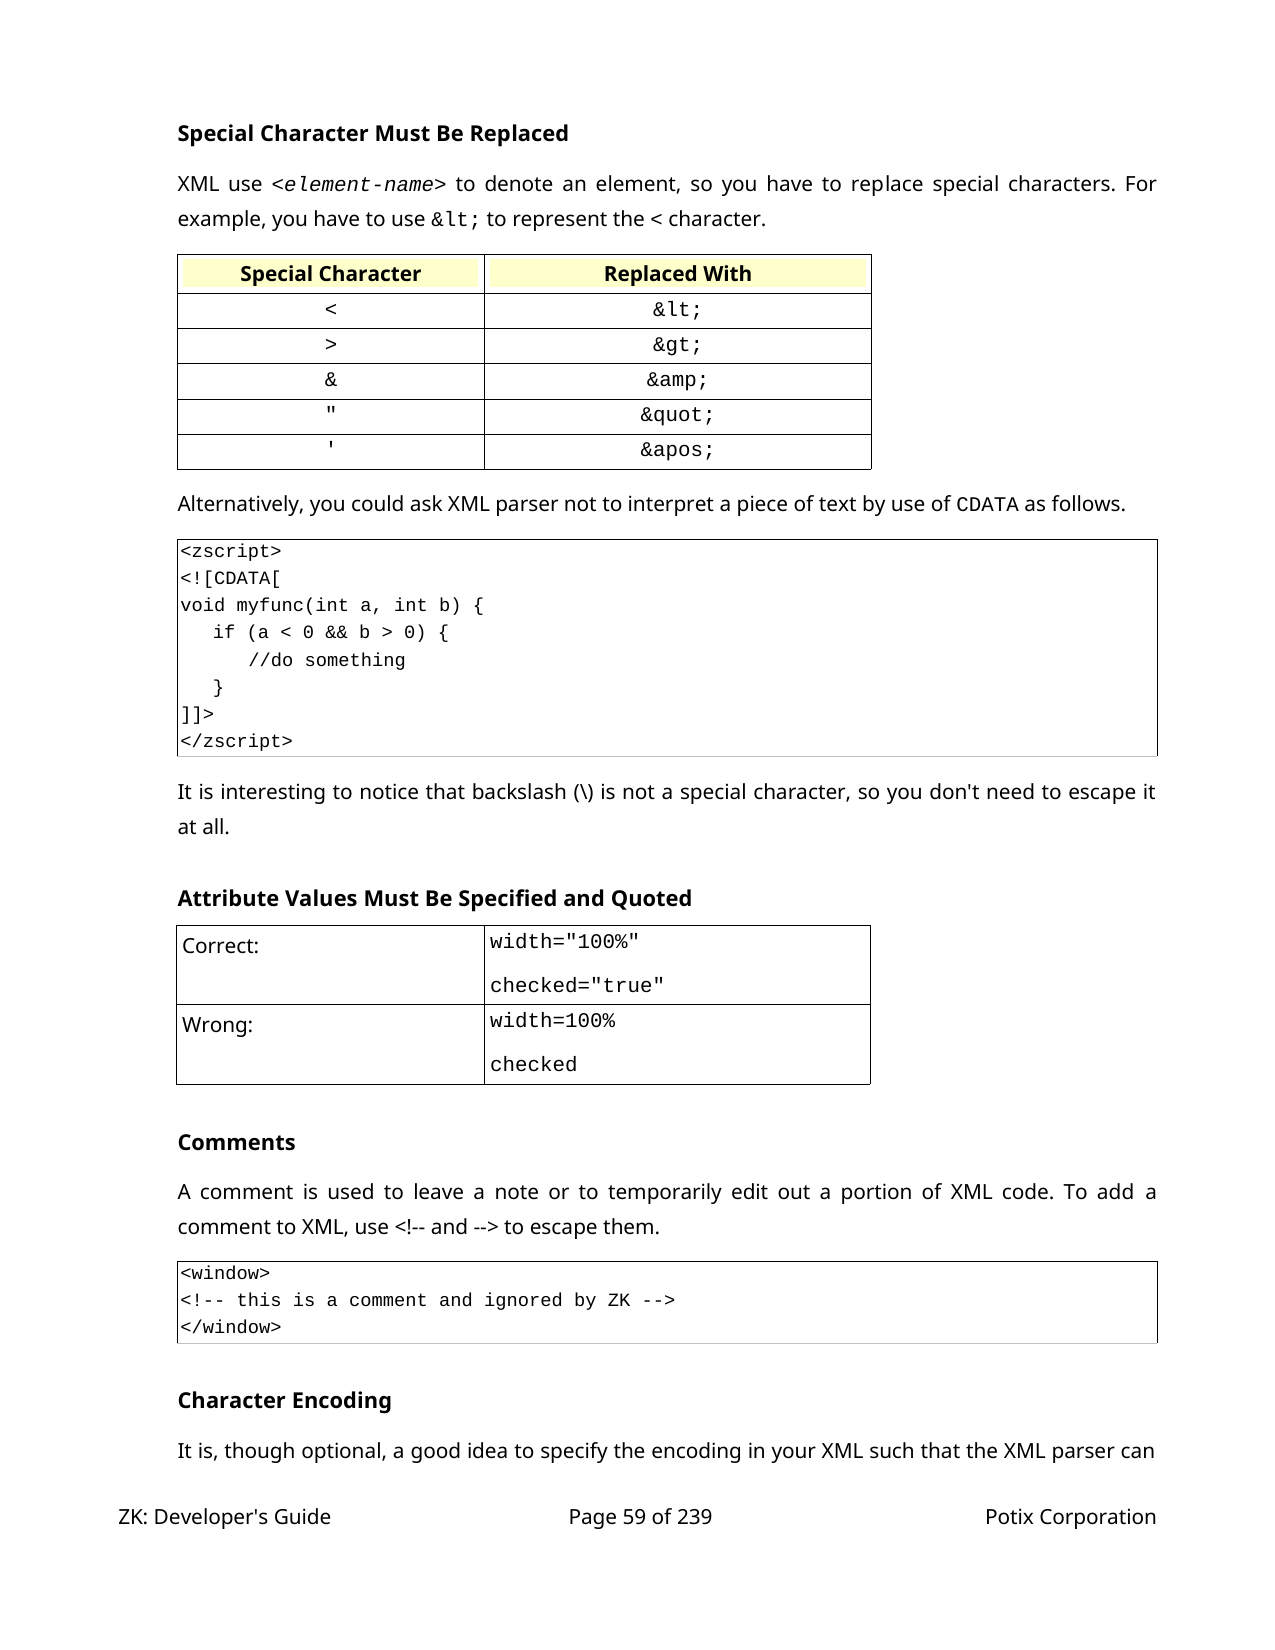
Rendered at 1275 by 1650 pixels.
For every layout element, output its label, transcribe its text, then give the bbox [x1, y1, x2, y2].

table_header Replaced With [485, 255, 871, 293]
text It is, though optional, a good idea to specify the encoding in your XML such that the XML parser can [177, 1436, 1157, 1464]
text if (a < 0 && b > 0) { [178, 620, 1157, 644]
subtitle Special Character Must Be Replaced [177, 118, 1157, 148]
text ]]> [178, 702, 1157, 726]
text <![CDATA[ [178, 566, 1157, 590]
subtitle Comments [177, 1126, 1157, 1156]
table_cell &apos; [485, 435, 871, 469]
subtitle Character Encoding [177, 1385, 1157, 1415]
text <!-- this is a comment and ignored by ZK --> [178, 1288, 1157, 1312]
subtitle Attribute Values Must Be Specified and Quoted [177, 883, 1157, 913]
text XML use <element-name> to denote an element, so you have to replace special characters. For example, you have to use &lt; to represent the < character. [177, 169, 1157, 233]
text </window> [178, 1315, 1157, 1343]
table_header Special Character [178, 255, 484, 293]
text <window> [178, 1262, 1157, 1285]
text Alternatively, you could ask XML parser not to interpret a piece of text by use of CDATA as follows. [177, 489, 1157, 518]
table_cell > [178, 329, 484, 363]
table_cell &gt; [485, 329, 871, 363]
table_cell ' [178, 435, 484, 469]
table_cell Wrong: [177, 1005, 484, 1084]
text void myfunc(int a, int b) { [178, 593, 1157, 617]
text } [178, 674, 1157, 699]
table_cell &quot; [485, 400, 871, 434]
table_cell width=100% checked [485, 1005, 870, 1084]
table_cell &amp; [485, 364, 871, 399]
table_cell < [178, 294, 484, 328]
text A comment is used to leave a note or to temporarily edit out a portion of XML code. To add a comment to XML, use <!-- and --> to escape them. [177, 1177, 1157, 1240]
table_header width="100%" checked="true" [485, 926, 870, 1004]
table_header Correct: [177, 926, 484, 1004]
table_cell & [178, 364, 484, 399]
table_cell &lt; [485, 294, 871, 328]
text It is interesting to notice that backslash (\) is not a special character, so you don't need to escape it at all. [177, 777, 1157, 840]
table_cell " [178, 400, 484, 434]
text </zscript> [178, 729, 1157, 756]
text //do something [178, 647, 1157, 672]
text <zscript> [178, 540, 1157, 563]
